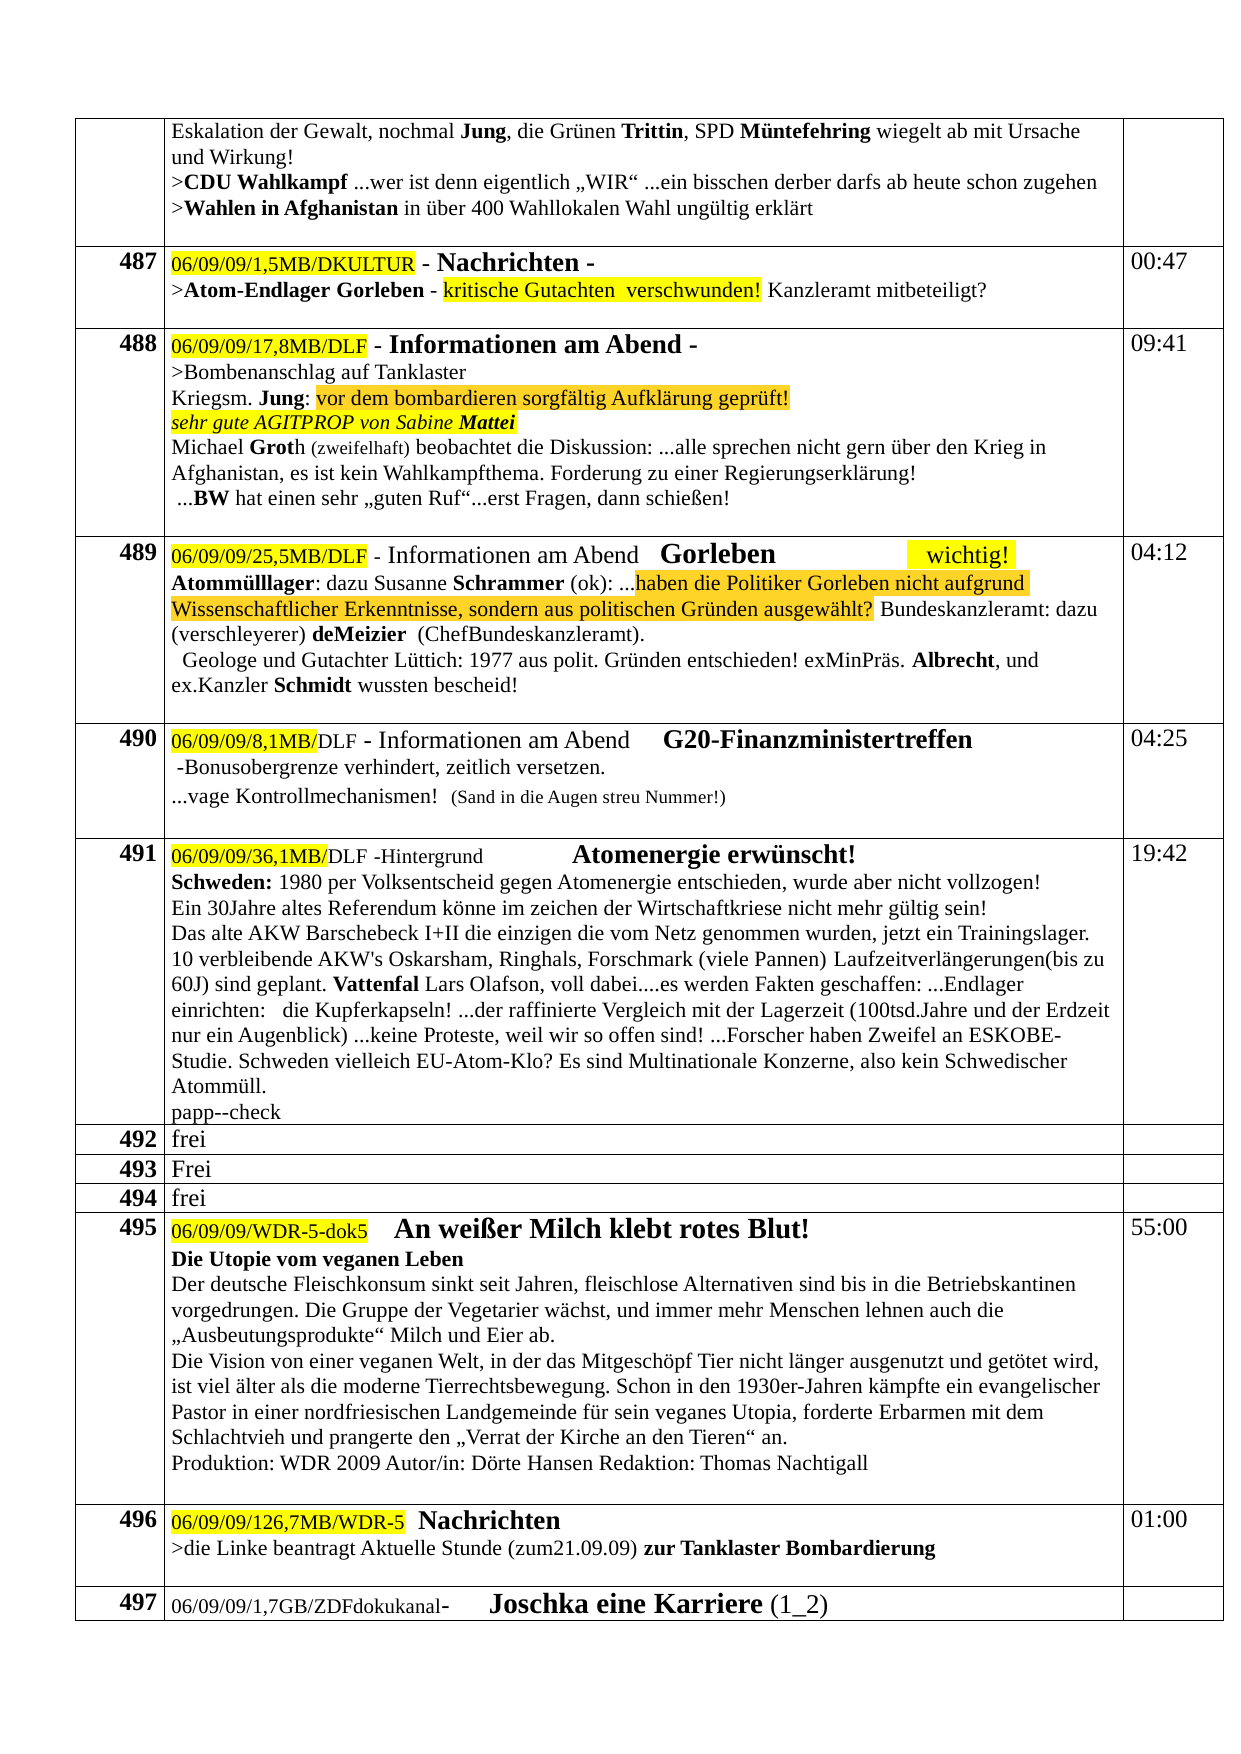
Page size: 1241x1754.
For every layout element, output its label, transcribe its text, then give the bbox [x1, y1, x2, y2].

table_cell 489 [76, 537, 164, 723]
table_cell 487 [76, 247, 164, 328]
table_cell 496 [76, 1505, 164, 1586]
table_cell 490 [76, 724, 164, 838]
table_cell 06/09/09/17,8MB/DLF - Informationen am Abend - >Bombenanschlag auf Tanklaster Kriegsm. Jung: vor dem bombardieren sorgfältig Aufklärung geprüft! sehr gute AGITPROP von Sabine Mattei Michael Groth (zweifelhaft) beobachtet die Diskussion: ...alle sprechen nicht gern über den Krieg in Afghanistan, es ist kein Wahlkampfthema. Forderung zu einer Regierungserklärung! ...BW hat einen sehr „guten Ruf“...erst Fragen, dann schießen! [165, 329, 1123, 536]
table_cell 492 [76, 1125, 164, 1153]
table_cell frei [165, 1184, 1123, 1212]
table_cell [76, 119, 164, 246]
table_cell [1124, 1125, 1223, 1153]
table_cell 06/09/09/1,7GB/ZDFdokukanal- Joschka eine Karriere (1_2) [165, 1587, 1123, 1620]
table_cell Eskalation der Gewalt, nochmal Jung, die Grünen Trittin, SPD Müntefehring wiegelt ab mit Ursache und Wirkung! >CDU Wahlkampf ...wer ist denn eigentlich „WIR“ ...ein bisschen derber darfs ab heute schon zugehen >Wahlen in Afghanistan in über 400 Wahllokalen Wahl ungültig erklärt [165, 119, 1123, 246]
table_cell 06/09/09/25,5MB/DLF - Informationen am Abend Gorleben wichtig! Atommülllager: dazu Susanne Schrammer (ok): ...haben die Politiker Gorleben nicht aufgrund Wissenschaftlicher Erkenntnisse, sondern aus politischen Gründen ausgewählt? Bundeskanzleramt: dazu (verschleyerer) deMeizier (ChefBundeskanzleramt). Geologe und Gutachter Lüttich: 1977 aus polit. Gründen entschieden! exMinPräs. Albrecht, und ex.Kanzler Schmidt wussten bescheid! [165, 537, 1123, 723]
table_cell 06/09/09/36,1MB/DLF -Hintergrund Atomenergie erwünscht! Schweden: 1980 per Volksentscheid gegen Atomenergie entschieden, wurde aber nicht vollzogen! Ein 30Jahre altes Referendum könne im zeichen der Wirtschaftkriese nicht mehr gültig sein! Das alte AKW Barschebeck I+II die einzigen die vom Netz genommen wurden, jetzt ein Trainingslager. 10 verbleibende AKW's Oskarsham, Ringhals, Forschmark (viele Pannen) Laufzeitverlängerungen(bis zu 60J) sind geplant. Vattenfal Lars Olafson, voll dabei....es werden Fakten geschaffen: ...Endlager einrichten: die Kupferkapseln! ...der raffinierte Vergleich mit der Lagerzeit (100tsd.Jahre und der Erdzeit nur ein Augenblick) ...keine Proteste, weil wir so offen sind! ...Forscher haben Zweifel an ESKOBE-Studie. Schweden vielleich EU-Atom-Klo? Es sind Multinationale Konzerne, also kein Schwedischer Atommüll. papp--check [165, 839, 1123, 1124]
table_cell 55:00 [1124, 1213, 1223, 1504]
table_cell 488 [76, 329, 164, 536]
table_cell 00:47 [1124, 247, 1223, 328]
table_cell [1124, 1587, 1223, 1620]
table_cell 09:41 [1124, 329, 1223, 536]
table_cell 495 [76, 1213, 164, 1504]
table_cell [1124, 119, 1223, 246]
table_cell 06/09/09/126,7MB/WDR-5 Nachrichten >die Linke beantragt Aktuelle Stunde (zum21.09.09) zur Tanklaster Bombardierung [165, 1505, 1123, 1586]
table_cell 06/09/09/WDR-5-dok5 An weißer Milch klebt rotes Blut! Die Utopie vom veganen Leben Der deutsche Fleischkonsum sinkt seit Jahren, fleischlose Alternativen sind bis in die Betriebskantinen vorgedrungen. Die Gruppe der Vegetarier wächst, und immer mehr Menschen lehnen auch die „Ausbeutungsprodukte“ Milch und Eier ab. Die Vision von einer veganen Welt, in der das Mitgeschöpf Tier nicht länger ausgenutzt und getötet wird, ist viel älter als die moderne Tierrechtsbewegung. Schon in den 1930er-Jahren kämpfte ein evangelischer Pastor in einer nordfriesischen Landgemeinde für sein veganes Utopia, forderte Erbarmen mit dem Schlachtvieh und prangerte den „Verrat der Kirche an den Tieren“ an. Produktion: WDR 2009 Autor/in: Dörte Hansen Redaktion: Thomas Nachtigall [165, 1213, 1123, 1504]
table_cell frei [165, 1125, 1123, 1153]
table_cell 04:12 [1124, 537, 1223, 723]
table_cell 01:00 [1124, 1505, 1223, 1586]
table_cell 491 [76, 839, 164, 1124]
table_cell 19:42 [1124, 839, 1223, 1124]
table_cell 06/09/09/8,1MB/DLF - Informationen am Abend G20-Finanzministertreffen -Bonusobergrenze verhindert, zeitlich versetzen. ...vage Kontrollmechanismen! (Sand in die Augen streu Nummer!) [165, 724, 1123, 838]
table_cell 497 [76, 1587, 164, 1620]
table_cell 04:25 [1124, 724, 1223, 838]
table_cell 494 [76, 1184, 164, 1212]
table_cell 493 [76, 1155, 164, 1183]
table_cell Frei [165, 1155, 1123, 1183]
table_cell [1124, 1155, 1223, 1183]
table_cell [1124, 1184, 1223, 1212]
table_cell 06/09/09/1,5MB/DKULTUR - Nachrichten - >Atom-Endlager Gorleben - kritische Gutachten verschwunden! Kanzleramt mitbeteiligt? [165, 247, 1123, 328]
